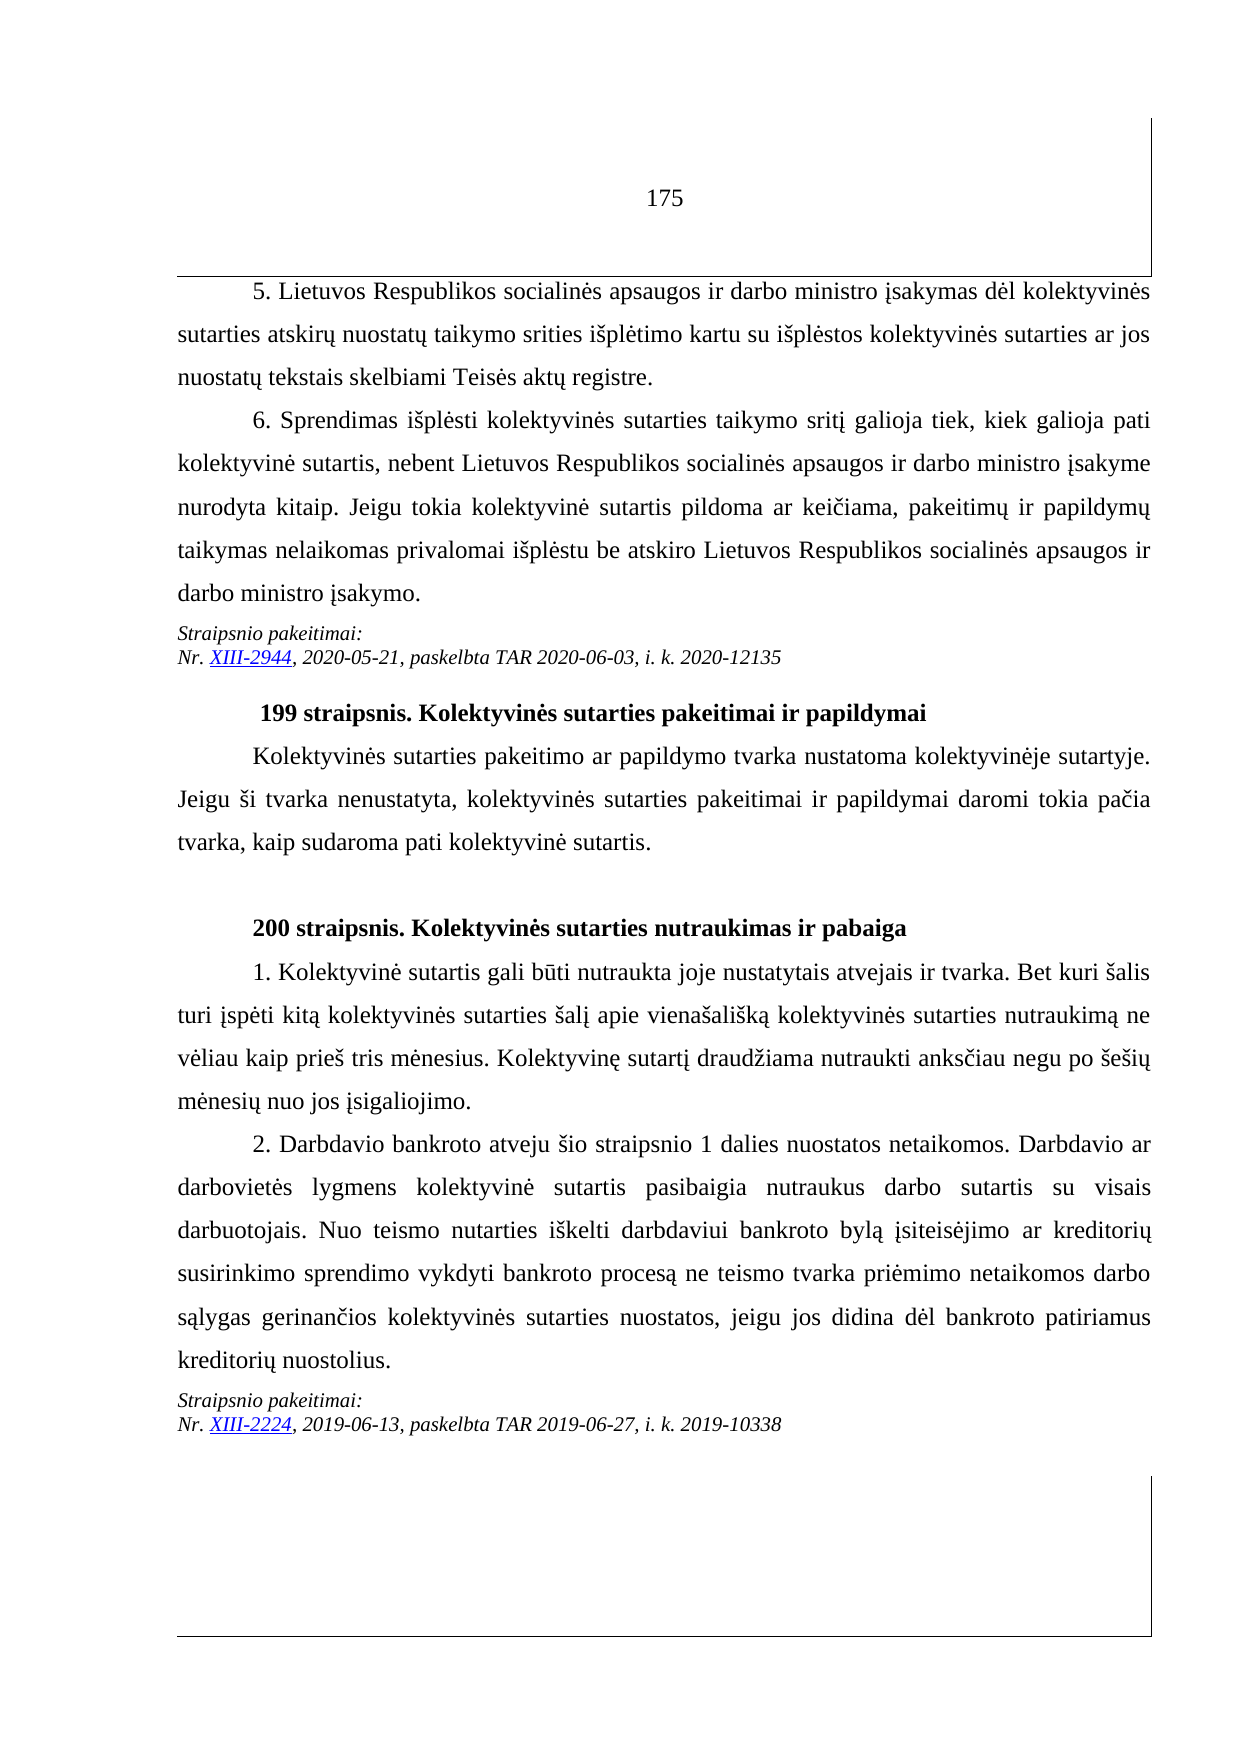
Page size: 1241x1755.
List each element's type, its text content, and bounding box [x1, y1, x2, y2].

subtitle 199 straipsnis. Kolektyvinės sutarties pakeitimai ir papildymai [177, 698, 1152, 727]
text Straipsnio pakeitimai: [177, 1388, 1152, 1412]
text Kolektyvinės sutarties pakeitimo ar papildymo tvarka nustatoma kolektyvinėje sutartyje. Jeigu ši tvarka nenustatyta, kolektyvinės sutarties pakeitimai ir papildymai daromi tokia pačia tvarka, kaip sudaroma pati kolektyvinė sutartis. [177, 741, 1152, 856]
text 5. Lietuvos Respublikos socialinės apsaugos ir darbo ministro įsakymas dėl kolektyvinės sutarties atskirų nuostatų taikymo srities išplėtimo kartu su išplėstos kolektyvinės sutarties ar jos nuostatų tekstais skelbiami Teisės aktų registre. [177, 276, 1152, 391]
text 6. Sprendimas išplėsti kolektyvinės sutarties taikymo sritį galioja tiek, kiek galioja pati kolektyvinė sutartis, nebent Lietuvos Respublikos socialinės apsaugos ir darbo ministro įsakyme nurodyta kitaip. Jeigu tokia kolektyvinė sutartis pildoma ar keičiama, pakeitimų ir papildymų taikymas nelaikomas privalomai išplėstu be atskiro Lietuvos Respublikos socialinės apsaugos ir darbo ministro įsakymo. [177, 405, 1152, 607]
text Nr. XIII-2944, 2020-05-21, paskelbta TAR 2020-06-03, i. k. 2020-12135 [177, 645, 1152, 669]
text Nr. XIII-2224, 2019-06-13, paskelbta TAR 2019-06-27, i. k. 2019-10338 [177, 1412, 1152, 1436]
text 1. Kolektyvinė sutartis gali būti nutraukta joje nustatytais atvejais ir tvarka. Bet kuri šalis turi įspėti kitą kolektyvinės sutarties šalį apie vienašališką kolektyvinės sutarties nutraukimą ne vėliau kaip prieš tris mėnesius. Kolektyvinę sutartį draudžiama nutraukti anksčiau negu po šešių mėnesių nuo jos įsigaliojimo. [177, 957, 1152, 1115]
subtitle 200 straipsnis. Kolektyvinės sutarties nutraukimas ir pabaiga [177, 913, 1152, 942]
text Straipsnio pakeitimai: [177, 621, 1152, 645]
text 2. Darbdavio bankroto atveju šio straipsnio 1 dalies nuostatos netaikomos. Darbdavio ar darbovietės lygmens kolektyvinė sutartis pasibaigia nutraukus darbo sutartis su visais darbuotojais. Nuo teismo nutarties iškelti darbdaviui bankroto bylą įsiteisėjimo ar kreditorių susirinkimo sprendimo vykdyti bankroto procesą ne teismo tvarka priėmimo netaikomos darbo sąlygas gerinančios kolektyvinės sutarties nuostatos, jeigu jos didina dėl bankroto patiriamus kreditorių nuostolius. [177, 1129, 1152, 1373]
